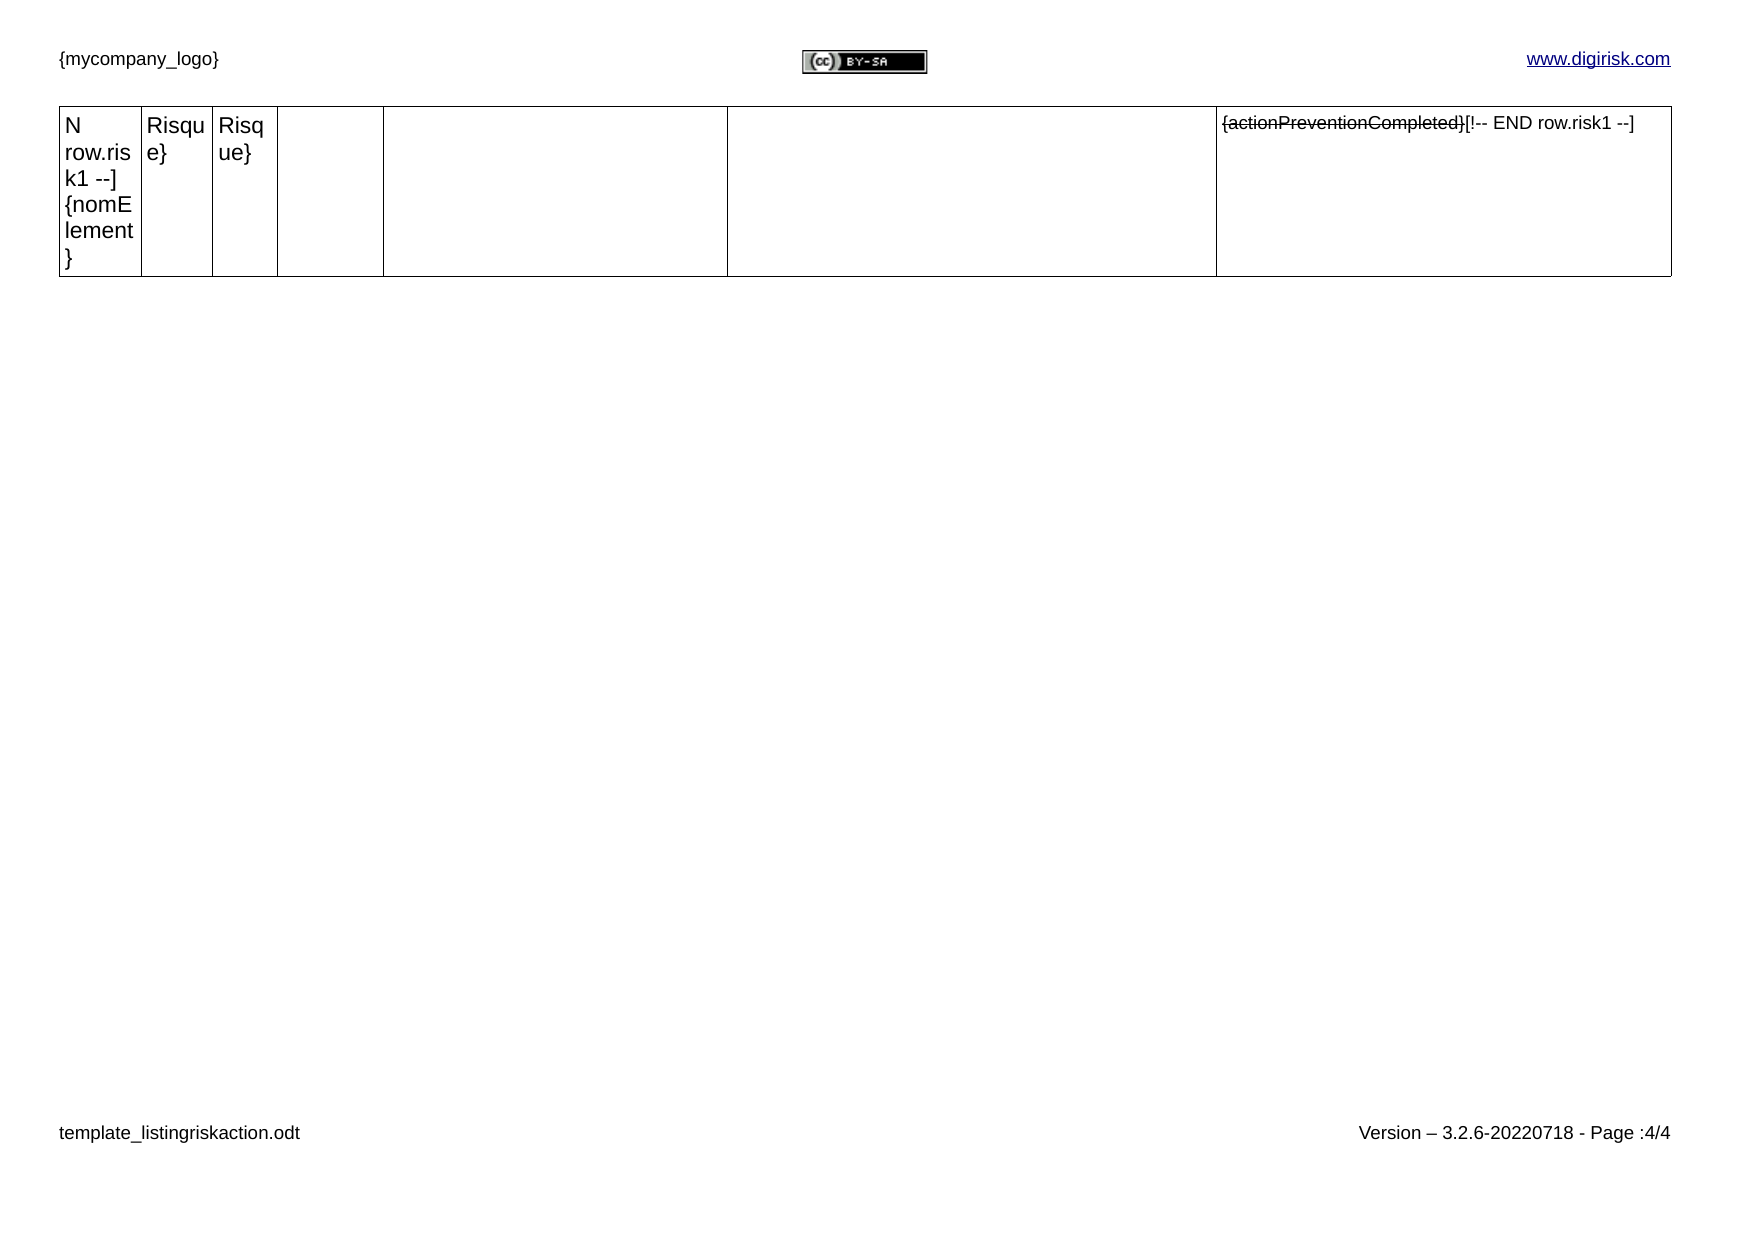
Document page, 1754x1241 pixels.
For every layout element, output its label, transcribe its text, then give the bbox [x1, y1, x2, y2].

table_cell N row.risk1 --]{nomElement} [60, 107, 141, 276]
table_cell Risque} [142, 107, 212, 276]
table_cell [278, 107, 383, 276]
table_cell {actionPreventionCompleted}[!-- END row.risk1 --] [1217, 107, 1671, 276]
table_cell [728, 107, 1216, 276]
picture [802, 50, 928, 74]
table_cell Risque} [213, 107, 277, 276]
table_cell [384, 107, 727, 276]
